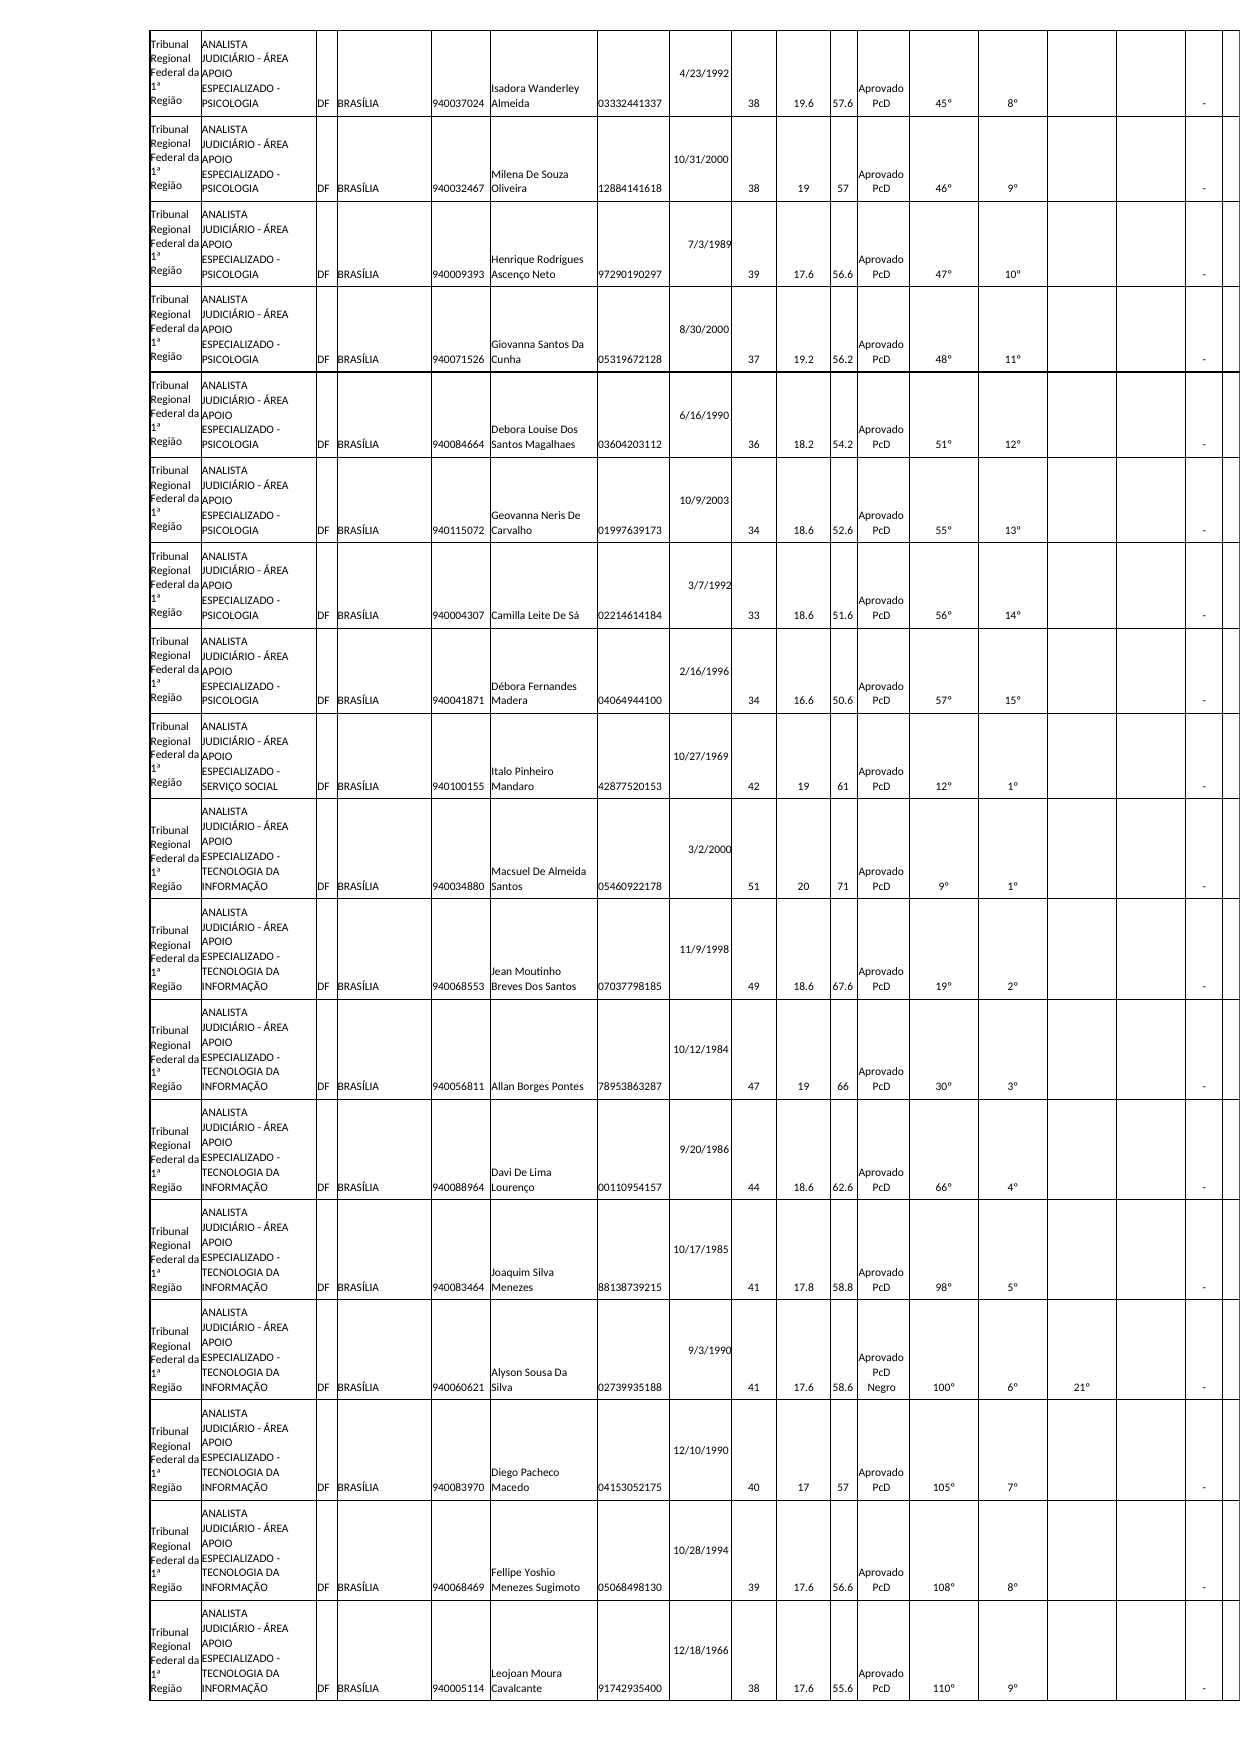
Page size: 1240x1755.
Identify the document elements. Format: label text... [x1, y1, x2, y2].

table_cell - [1186, 458, 1222, 542]
table_cell BRASÍLIA [338, 1501, 431, 1600]
table_cell 04064944100 [598, 629, 669, 713]
table_cell [1117, 1601, 1185, 1700]
table_cell 07037798185 [598, 899, 669, 998]
table_cell 5º [979, 1200, 1047, 1299]
table_cell 940071526 [432, 287, 490, 371]
table_cell 2/16/1996 [670, 629, 731, 713]
table_cell 03604203112 [598, 373, 669, 457]
table_cell 48º [910, 287, 978, 371]
table_cell BRASÍLIA [338, 287, 431, 371]
table_cell 940034880 [432, 799, 490, 898]
table_cell 05319672128 [598, 287, 669, 371]
table_cell Aprovado PcD [858, 1100, 909, 1199]
table_cell S [1223, 714, 1239, 798]
table_cell Tribunal Regional Federal da 1ª Região [151, 1100, 201, 1199]
table_cell Tribunal Regional Federal da 1ª Região [151, 1300, 201, 1399]
table_cell DF [317, 1300, 337, 1399]
table_cell 12/10/1990 [670, 1400, 731, 1499]
table_cell 41 [732, 1300, 776, 1399]
table_cell 11º [979, 287, 1047, 371]
table_cell [1117, 1000, 1185, 1099]
table_cell 71 [831, 799, 857, 898]
table_cell DF [317, 1400, 337, 1499]
table_cell 36 [732, 373, 776, 457]
table_cell ANALISTA JUDICIÁRIO - ÁREA APOIO ESPECIALIZADO - PSICOLOGIA [202, 543, 316, 627]
table_cell 52.6 [831, 458, 857, 542]
table_cell 940041871 [432, 629, 490, 713]
table_cell 3/2/2000 [670, 799, 731, 898]
table_cell 1º [979, 714, 1047, 798]
table_cell BRASÍLIA [338, 1100, 431, 1199]
table_cell [1048, 1601, 1116, 1700]
table_cell Milena De Souza Oliveira [491, 117, 597, 201]
table_cell 6º [979, 1300, 1047, 1399]
table_cell DF [317, 899, 337, 998]
table_cell ANALISTA JUDICIÁRIO - ÁREA APOIO ESPECIALIZADO - TECNOLOGIA DA INFORMAÇÃO [202, 899, 316, 998]
table_cell 7º [979, 1400, 1047, 1499]
table_cell Aprovado PcD [858, 1000, 909, 1099]
table_cell 01997639173 [598, 458, 669, 542]
table_cell ANALISTA JUDICIÁRIO - ÁREA APOIO ESPECIALIZADO - TECNOLOGIA DA INFORMAÇÃO [202, 1100, 316, 1199]
table_cell 10/27/1969 [670, 714, 731, 798]
table_cell [1117, 458, 1185, 542]
table_cell DF [317, 1100, 337, 1199]
table_cell Tribunal Regional Federal da 1ª Região [151, 1501, 201, 1600]
table_cell 19 [777, 117, 830, 201]
table_cell 108º [910, 1501, 978, 1600]
table_cell Aprovado PcD [858, 1501, 909, 1600]
table_cell [1117, 629, 1185, 713]
table_cell 78953863287 [598, 1000, 669, 1099]
table_cell 9º [979, 1601, 1047, 1700]
table_cell BRASÍLIA [338, 1000, 431, 1099]
table_cell 41 [732, 1200, 776, 1299]
table_cell DF [317, 458, 337, 542]
table_header 57.6 [831, 31, 857, 116]
table_header ANALISTA JUDICIÁRIO - ÁREA APOIO ESPECIALIZADO - PSICOLOGIA [202, 31, 316, 116]
table_cell [1117, 287, 1185, 371]
table_cell - [1186, 1601, 1222, 1700]
table_cell S [1223, 899, 1239, 998]
table_cell S [1223, 1400, 1239, 1499]
table_cell [1048, 287, 1116, 371]
table_cell Aprovado PcD [858, 1200, 909, 1299]
table_cell BRASÍLIA [338, 714, 431, 798]
table_cell 7/3/1989 [670, 202, 731, 286]
table_cell 17.6 [777, 1300, 830, 1399]
table_cell - [1186, 1501, 1222, 1600]
table_cell 9/3/1990 [670, 1300, 731, 1399]
table_cell 6/16/1990 [670, 373, 731, 457]
table_cell DF [317, 117, 337, 201]
table_cell 34 [732, 629, 776, 713]
table_cell 940083970 [432, 1400, 490, 1499]
table_cell 12/18/1966 [670, 1601, 731, 1700]
table_cell 67.6 [831, 899, 857, 998]
table_header BRASÍLIA [338, 31, 431, 116]
table_cell 10/12/1984 [670, 1000, 731, 1099]
table_cell [1117, 714, 1185, 798]
table_cell 10/31/2000 [670, 117, 731, 201]
table_cell 04153052175 [598, 1400, 669, 1499]
table_cell 51º [910, 373, 978, 457]
table_cell 940083464 [432, 1200, 490, 1299]
table_cell 12884141618 [598, 117, 669, 201]
table_cell [1117, 899, 1185, 998]
table_cell 11/9/1998 [670, 899, 731, 998]
table_cell [1048, 1501, 1116, 1600]
table_cell 9/20/1986 [670, 1100, 731, 1199]
table_cell 50.6 [831, 629, 857, 713]
table_cell 940032467 [432, 117, 490, 201]
table_cell [1117, 1400, 1185, 1499]
table_cell 940115072 [432, 458, 490, 542]
table_header 940037024 [432, 31, 490, 116]
table_cell Fellipe Yoshio Menezes Sugimoto [491, 1501, 597, 1600]
table_cell - [1186, 117, 1222, 201]
table_cell BRASÍLIA [338, 899, 431, 998]
table_cell 9º [910, 799, 978, 898]
table_cell ANALISTA JUDICIÁRIO - ÁREA APOIO ESPECIALIZADO - PSICOLOGIA [202, 373, 316, 457]
table_header 45º [910, 31, 978, 116]
table_cell 57 [831, 1400, 857, 1499]
table_cell Davi De Lima Lourenço [491, 1100, 597, 1199]
table_cell 97290190297 [598, 202, 669, 286]
table_cell Giovanna Santos Da Cunha [491, 287, 597, 371]
table_cell Tribunal Regional Federal da 1ª Região [151, 714, 201, 798]
table_cell Tribunal Regional Federal da 1ª Região [151, 799, 201, 898]
table_cell - [1186, 629, 1222, 713]
table_cell 38 [732, 1601, 776, 1700]
table_cell ANALISTA JUDICIÁRIO - ÁREA APOIO ESPECIALIZADO - TECNOLOGIA DA INFORMAÇÃO [202, 1601, 316, 1700]
table_cell Aprovado PcD [858, 458, 909, 542]
table_cell 10/9/2003 [670, 458, 731, 542]
table_cell [1117, 543, 1185, 627]
table_cell 19 [777, 1000, 830, 1099]
table_cell Leojoan Moura Cavalcante [491, 1601, 597, 1700]
table_cell 55.6 [831, 1601, 857, 1700]
table_cell [1117, 1200, 1185, 1299]
table_cell S [1223, 799, 1239, 898]
table_cell 58.6 [831, 1300, 857, 1399]
table_cell 88138739215 [598, 1200, 669, 1299]
table_cell 940068469 [432, 1501, 490, 1600]
table_header S [1223, 31, 1239, 116]
table_cell - [1186, 543, 1222, 627]
table_cell 940056811 [432, 1000, 490, 1099]
table_cell 02214614184 [598, 543, 669, 627]
table_cell [1048, 1400, 1116, 1499]
table_cell 56.2 [831, 287, 857, 371]
table_cell [1117, 373, 1185, 457]
table_cell Aprovado PcD [858, 202, 909, 286]
table_cell [1048, 117, 1116, 201]
table_cell 21º [1048, 1300, 1116, 1399]
table_cell 55º [910, 458, 978, 542]
table_cell - [1186, 714, 1222, 798]
table_cell 19 [777, 714, 830, 798]
table_cell 47º [910, 202, 978, 286]
table_cell BRASÍLIA [338, 458, 431, 542]
table_cell - [1186, 1300, 1222, 1399]
table_cell 940088964 [432, 1100, 490, 1199]
table_cell 17 [777, 1400, 830, 1499]
table_cell 940004307 [432, 543, 490, 627]
table_cell 18.6 [777, 899, 830, 998]
table_cell 51.6 [831, 543, 857, 627]
table_cell Joaquim Silva Menezes [491, 1200, 597, 1299]
table_cell 33 [732, 543, 776, 627]
table_cell 8/30/2000 [670, 287, 731, 371]
table_cell Aprovado PcD [858, 629, 909, 713]
table_cell Tribunal Regional Federal da 1ª Região [151, 458, 201, 542]
table_cell BRASÍLIA [338, 629, 431, 713]
table_cell 02739935188 [598, 1300, 669, 1399]
table_cell 105º [910, 1400, 978, 1499]
table_cell 42 [732, 714, 776, 798]
table_cell BRASÍLIA [338, 1400, 431, 1499]
table_cell 34 [732, 458, 776, 542]
table_cell 20 [777, 799, 830, 898]
table_header [1117, 31, 1185, 116]
table_cell 58.8 [831, 1200, 857, 1299]
table_cell 13º [979, 458, 1047, 542]
table_cell Tribunal Regional Federal da 1ª Região [151, 287, 201, 371]
table_cell Aprovado PcD [858, 899, 909, 998]
table_cell 940084664 [432, 373, 490, 457]
table_cell DF [317, 714, 337, 798]
table_cell DF [317, 543, 337, 627]
table_cell ANALISTA JUDICIÁRIO - ÁREA APOIO ESPECIALIZADO - SERVIÇO SOCIAL [202, 714, 316, 798]
table_cell Tribunal Regional Federal da 1ª Região [151, 543, 201, 627]
table_cell 940005114 [432, 1601, 490, 1700]
table_cell 57º [910, 629, 978, 713]
table_cell 39 [732, 202, 776, 286]
table_cell [1048, 1000, 1116, 1099]
table_cell Geovanna Neris De Carvalho [491, 458, 597, 542]
table_cell ANALISTA JUDICIÁRIO - ÁREA APOIO ESPECIALIZADO - TECNOLOGIA DA INFORMAÇÃO [202, 1300, 316, 1399]
table_cell DF [317, 629, 337, 713]
table_cell DF [317, 1000, 337, 1099]
table_cell 940068553 [432, 899, 490, 998]
table_cell 10/28/1994 [670, 1501, 731, 1600]
table_cell [1117, 202, 1185, 286]
table_cell ANALISTA JUDICIÁRIO - ÁREA APOIO ESPECIALIZADO - TECNOLOGIA DA INFORMAÇÃO [202, 1400, 316, 1499]
table_cell - [1186, 287, 1222, 371]
table_cell 16.6 [777, 629, 830, 713]
table_cell BRASÍLIA [338, 1200, 431, 1299]
table_cell S [1223, 1000, 1239, 1099]
table_cell Aprovado PcD [858, 1400, 909, 1499]
table_cell Aprovado PcD [858, 714, 909, 798]
table_cell 14º [979, 543, 1047, 627]
table_cell 30º [910, 1000, 978, 1099]
table_cell S [1223, 287, 1239, 371]
table_cell Tribunal Regional Federal da 1ª Região [151, 1601, 201, 1700]
table_cell [1048, 543, 1116, 627]
table_cell Aprovado PcD Negro [858, 1300, 909, 1399]
table_header - [1186, 31, 1222, 116]
table_cell 1º [979, 799, 1047, 898]
table_cell S [1223, 117, 1239, 201]
table_cell Aprovado PcD [858, 1601, 909, 1700]
table_header DF [317, 31, 337, 116]
table_cell DF [317, 1501, 337, 1600]
table_cell 10º [979, 202, 1047, 286]
table_cell BRASÍLIA [338, 1601, 431, 1700]
table_cell [1048, 799, 1116, 898]
table_cell S [1223, 629, 1239, 713]
table_cell DF [317, 202, 337, 286]
table_cell 91742935400 [598, 1601, 669, 1700]
table_cell Alyson Sousa Da Silva [491, 1300, 597, 1399]
table_cell ANALISTA JUDICIÁRIO - ÁREA APOIO ESPECIALIZADO - TECNOLOGIA DA INFORMAÇÃO [202, 1501, 316, 1600]
table_cell [1048, 899, 1116, 998]
table_cell Diego Pacheco Macedo [491, 1400, 597, 1499]
table_cell S [1223, 202, 1239, 286]
table_cell Aprovado PcD [858, 373, 909, 457]
table_cell 19.2 [777, 287, 830, 371]
table_header Tribunal Regional Federal da 1ª Região [151, 31, 201, 116]
table_cell 40 [732, 1400, 776, 1499]
table_cell Camilla Leite De Sá [491, 543, 597, 627]
table_cell Tribunal Regional Federal da 1ª Região [151, 1000, 201, 1099]
table_cell 66º [910, 1100, 978, 1199]
table_cell DF [317, 1200, 337, 1299]
table_cell 17.8 [777, 1200, 830, 1299]
table_cell ANALISTA JUDICIÁRIO - ÁREA APOIO ESPECIALIZADO - PSICOLOGIA [202, 458, 316, 542]
table_cell Tribunal Regional Federal da 1ª Região [151, 373, 201, 457]
table_cell [1048, 629, 1116, 713]
table_cell S [1223, 1200, 1239, 1299]
table_cell BRASÍLIA [338, 373, 431, 457]
table_cell 100º [910, 1300, 978, 1399]
table_cell [1048, 373, 1116, 457]
table_cell - [1186, 899, 1222, 998]
table_cell - [1186, 1100, 1222, 1199]
table_cell S [1223, 373, 1239, 457]
table_cell 18.6 [777, 543, 830, 627]
table_cell 47 [732, 1000, 776, 1099]
table_cell 49 [732, 899, 776, 998]
table_cell [1048, 202, 1116, 286]
table_cell Aprovado PcD [858, 287, 909, 371]
table_cell Aprovado PcD [858, 543, 909, 627]
table_cell BRASÍLIA [338, 543, 431, 627]
table_cell 2º [979, 899, 1047, 998]
table_cell ANALISTA JUDICIÁRIO - ÁREA APOIO ESPECIALIZADO - TECNOLOGIA DA INFORMAÇÃO [202, 1200, 316, 1299]
table_cell 62.6 [831, 1100, 857, 1199]
table_cell ANALISTA JUDICIÁRIO - ÁREA APOIO ESPECIALIZADO - TECNOLOGIA DA INFORMAÇÃO [202, 799, 316, 898]
table_cell 18.6 [777, 1100, 830, 1199]
table_cell - [1186, 373, 1222, 457]
table_cell 4º [979, 1100, 1047, 1199]
table_cell 8º [979, 1501, 1047, 1600]
table_cell DF [317, 373, 337, 457]
table_cell S [1223, 543, 1239, 627]
table_cell - [1186, 1200, 1222, 1299]
table_cell Debora Louise Dos Santos Magalhaes [491, 373, 597, 457]
table_cell S [1223, 1501, 1239, 1600]
table_cell 17.6 [777, 202, 830, 286]
table_cell ANALISTA JUDICIÁRIO - ÁREA APOIO ESPECIALIZADO - PSICOLOGIA [202, 287, 316, 371]
table_cell [1048, 714, 1116, 798]
table_header 03332441337 [598, 31, 669, 116]
table_cell Macsuel De Almeida Santos [491, 799, 597, 898]
table_cell Henrique Rodrigues Ascenço Neto [491, 202, 597, 286]
table_cell Aprovado PcD [858, 799, 909, 898]
table_cell S [1223, 458, 1239, 542]
table_cell 98º [910, 1200, 978, 1299]
table_cell Jean Moutinho Breves Dos Santos [491, 899, 597, 998]
table_cell - [1186, 202, 1222, 286]
table_cell 110º [910, 1601, 978, 1700]
table_cell 39 [732, 1501, 776, 1600]
table_cell 56.6 [831, 1501, 857, 1600]
table_cell BRASÍLIA [338, 799, 431, 898]
table_cell 05068498130 [598, 1501, 669, 1600]
table_cell DF [317, 1601, 337, 1700]
table_cell Aprovado PcD [858, 117, 909, 201]
table_cell 00110954157 [598, 1100, 669, 1199]
table_cell 05460922178 [598, 799, 669, 898]
table_cell [1117, 1100, 1185, 1199]
table_cell ANALISTA JUDICIÁRIO - ÁREA APOIO ESPECIALIZADO - PSICOLOGIA [202, 202, 316, 286]
table_cell ANALISTA JUDICIÁRIO - ÁREA APOIO ESPECIALIZADO - PSICOLOGIA [202, 629, 316, 713]
table_header 19.6 [777, 31, 830, 116]
table_cell [1117, 1501, 1185, 1600]
table_cell 56º [910, 543, 978, 627]
table_cell 940009393 [432, 202, 490, 286]
table_cell 51 [732, 799, 776, 898]
table_cell Débora Fernandes Madera [491, 629, 597, 713]
table_cell 46º [910, 117, 978, 201]
table_cell 3º [979, 1000, 1047, 1099]
table_cell 10/17/1985 [670, 1200, 731, 1299]
table_cell Tribunal Regional Federal da 1ª Região [151, 629, 201, 713]
table_cell Tribunal Regional Federal da 1ª Região [151, 899, 201, 998]
table_cell [1117, 799, 1185, 898]
table_cell 44 [732, 1100, 776, 1199]
table_cell 15º [979, 629, 1047, 713]
table_cell 18.6 [777, 458, 830, 542]
table_cell Tribunal Regional Federal da 1ª Região [151, 1400, 201, 1499]
table_cell 42877520153 [598, 714, 669, 798]
table_header Aprovado PcD [858, 31, 909, 116]
table_cell Italo Pinheiro Mandaro [491, 714, 597, 798]
table_cell Allan Borges Pontes [491, 1000, 597, 1099]
table_cell 12º [979, 373, 1047, 457]
table_header Isadora Wanderley Almeida [491, 31, 597, 116]
table_cell DF [317, 799, 337, 898]
table_cell 940060621 [432, 1300, 490, 1399]
table_cell - [1186, 1400, 1222, 1499]
table_cell Tribunal Regional Federal da 1ª Região [151, 1200, 201, 1299]
table_cell S [1223, 1100, 1239, 1199]
table_cell 56.6 [831, 202, 857, 286]
table_cell Tribunal Regional Federal da 1ª Região [151, 202, 201, 286]
table_cell 57 [831, 117, 857, 201]
table_header [1048, 31, 1116, 116]
table_cell Tribunal Regional Federal da 1ª Região [151, 117, 201, 201]
table_cell ANALISTA JUDICIÁRIO - ÁREA APOIO ESPECIALIZADO - TECNOLOGIA DA INFORMAÇÃO [202, 1000, 316, 1099]
table_cell DF [317, 287, 337, 371]
table_cell 9º [979, 117, 1047, 201]
table_cell 37 [732, 287, 776, 371]
table_cell [1048, 1200, 1116, 1299]
table_cell S [1223, 1601, 1239, 1700]
table_cell S [1223, 1300, 1239, 1399]
table_cell 3/7/1992 [670, 543, 731, 627]
table_header 38 [732, 31, 776, 116]
table_cell 19º [910, 899, 978, 998]
table_cell 940100155 [432, 714, 490, 798]
table_cell [1048, 1100, 1116, 1199]
table_cell [1117, 1300, 1185, 1399]
table_cell - [1186, 799, 1222, 898]
table_cell [1117, 117, 1185, 201]
table_cell 54.2 [831, 373, 857, 457]
table_cell [1048, 458, 1116, 542]
table_cell - [1186, 1000, 1222, 1099]
table_cell 38 [732, 117, 776, 201]
table_cell 17.6 [777, 1501, 830, 1600]
table_cell BRASÍLIA [338, 202, 431, 286]
table_cell BRASÍLIA [338, 1300, 431, 1399]
table_cell 18.2 [777, 373, 830, 457]
table_cell 66 [831, 1000, 857, 1099]
table_cell 17.6 [777, 1601, 830, 1700]
table_cell 61 [831, 714, 857, 798]
table_cell BRASÍLIA [338, 117, 431, 201]
table_header 8º [979, 31, 1047, 116]
table_cell ANALISTA JUDICIÁRIO - ÁREA APOIO ESPECIALIZADO - PSICOLOGIA [202, 117, 316, 201]
table_header 4/23/1992 [670, 31, 731, 116]
table_cell 12º [910, 714, 978, 798]
